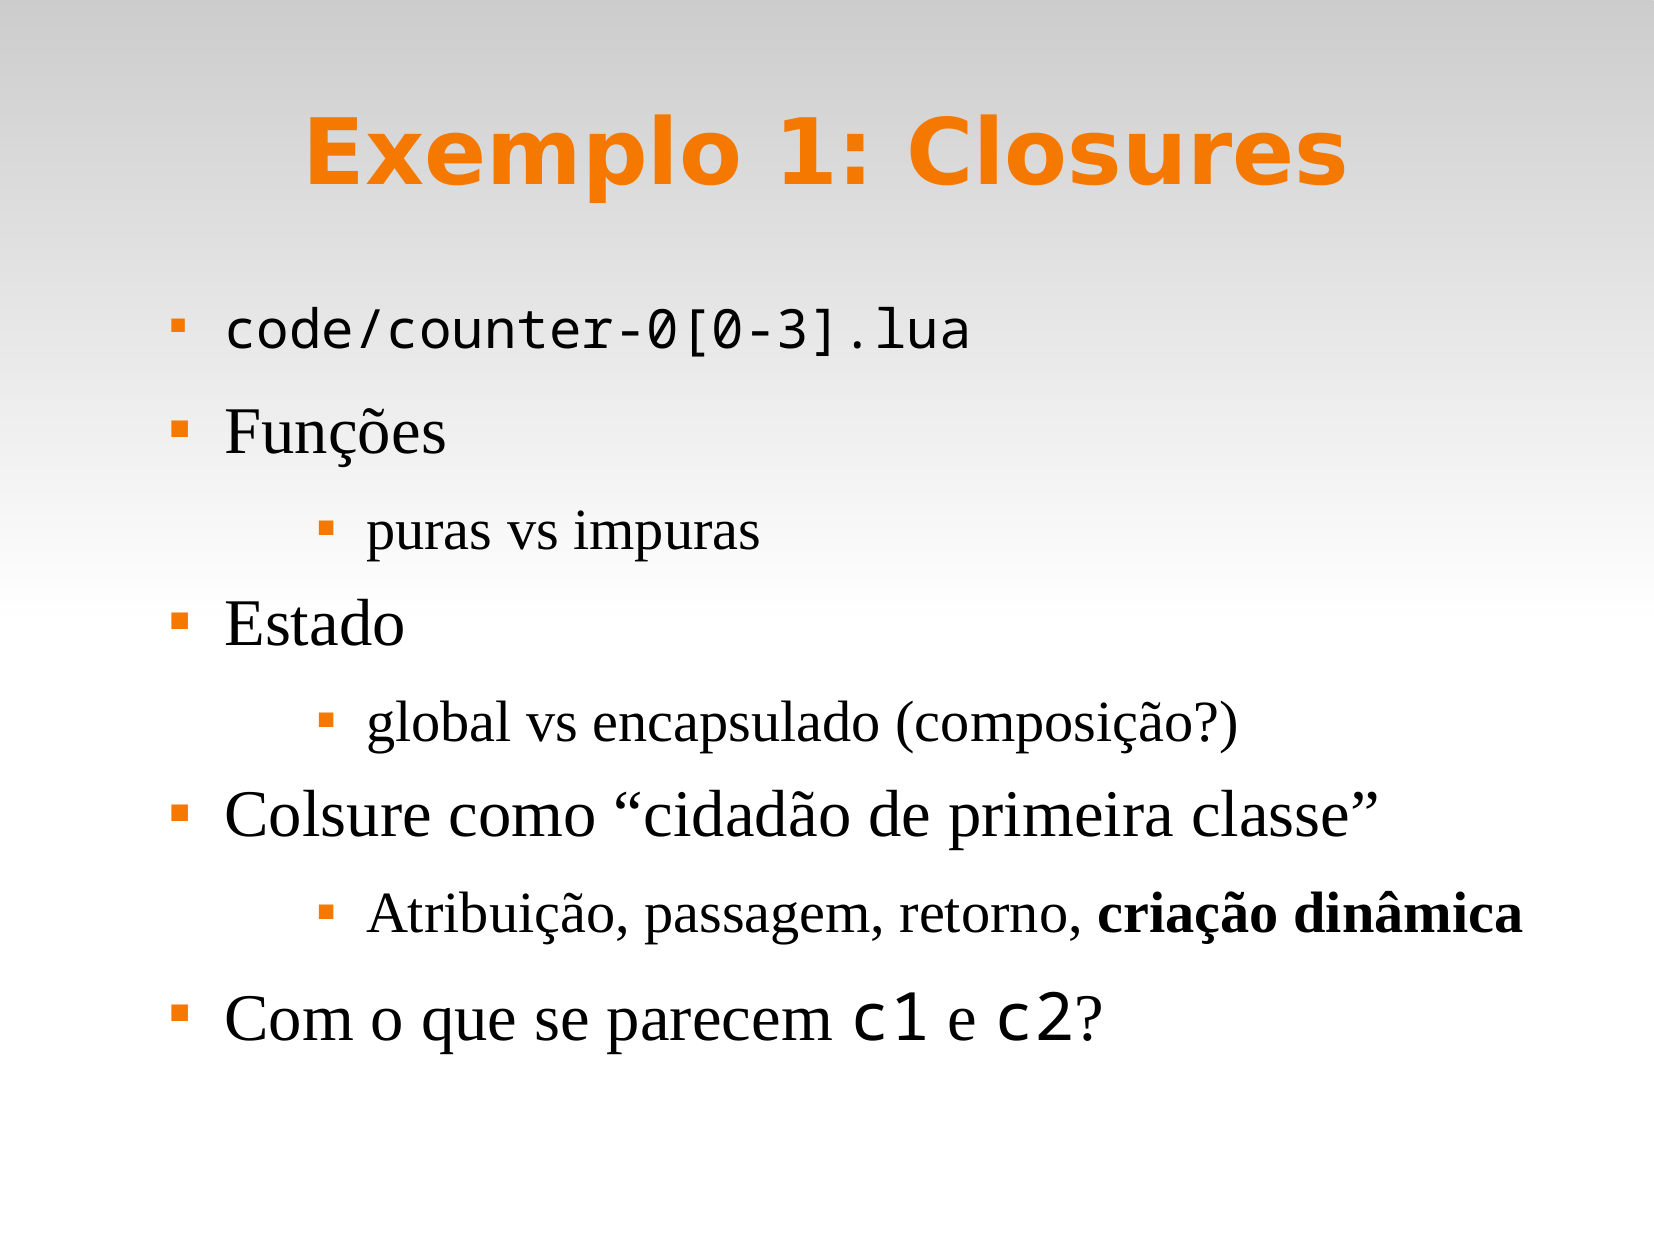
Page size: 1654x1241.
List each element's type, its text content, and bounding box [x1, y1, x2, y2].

title Exemplo 1: Closures [82, 49, 1571, 257]
list code/counter-0[0-3].lua Funções puras vs impuras Estado global vs encapsulado (composição?) Colsure como “cidadão de primeira classe” Atribuição, passagem, retorno, criação dinâmica Com o que se parecem c1 e c2? [82, 290, 1571, 1109]
